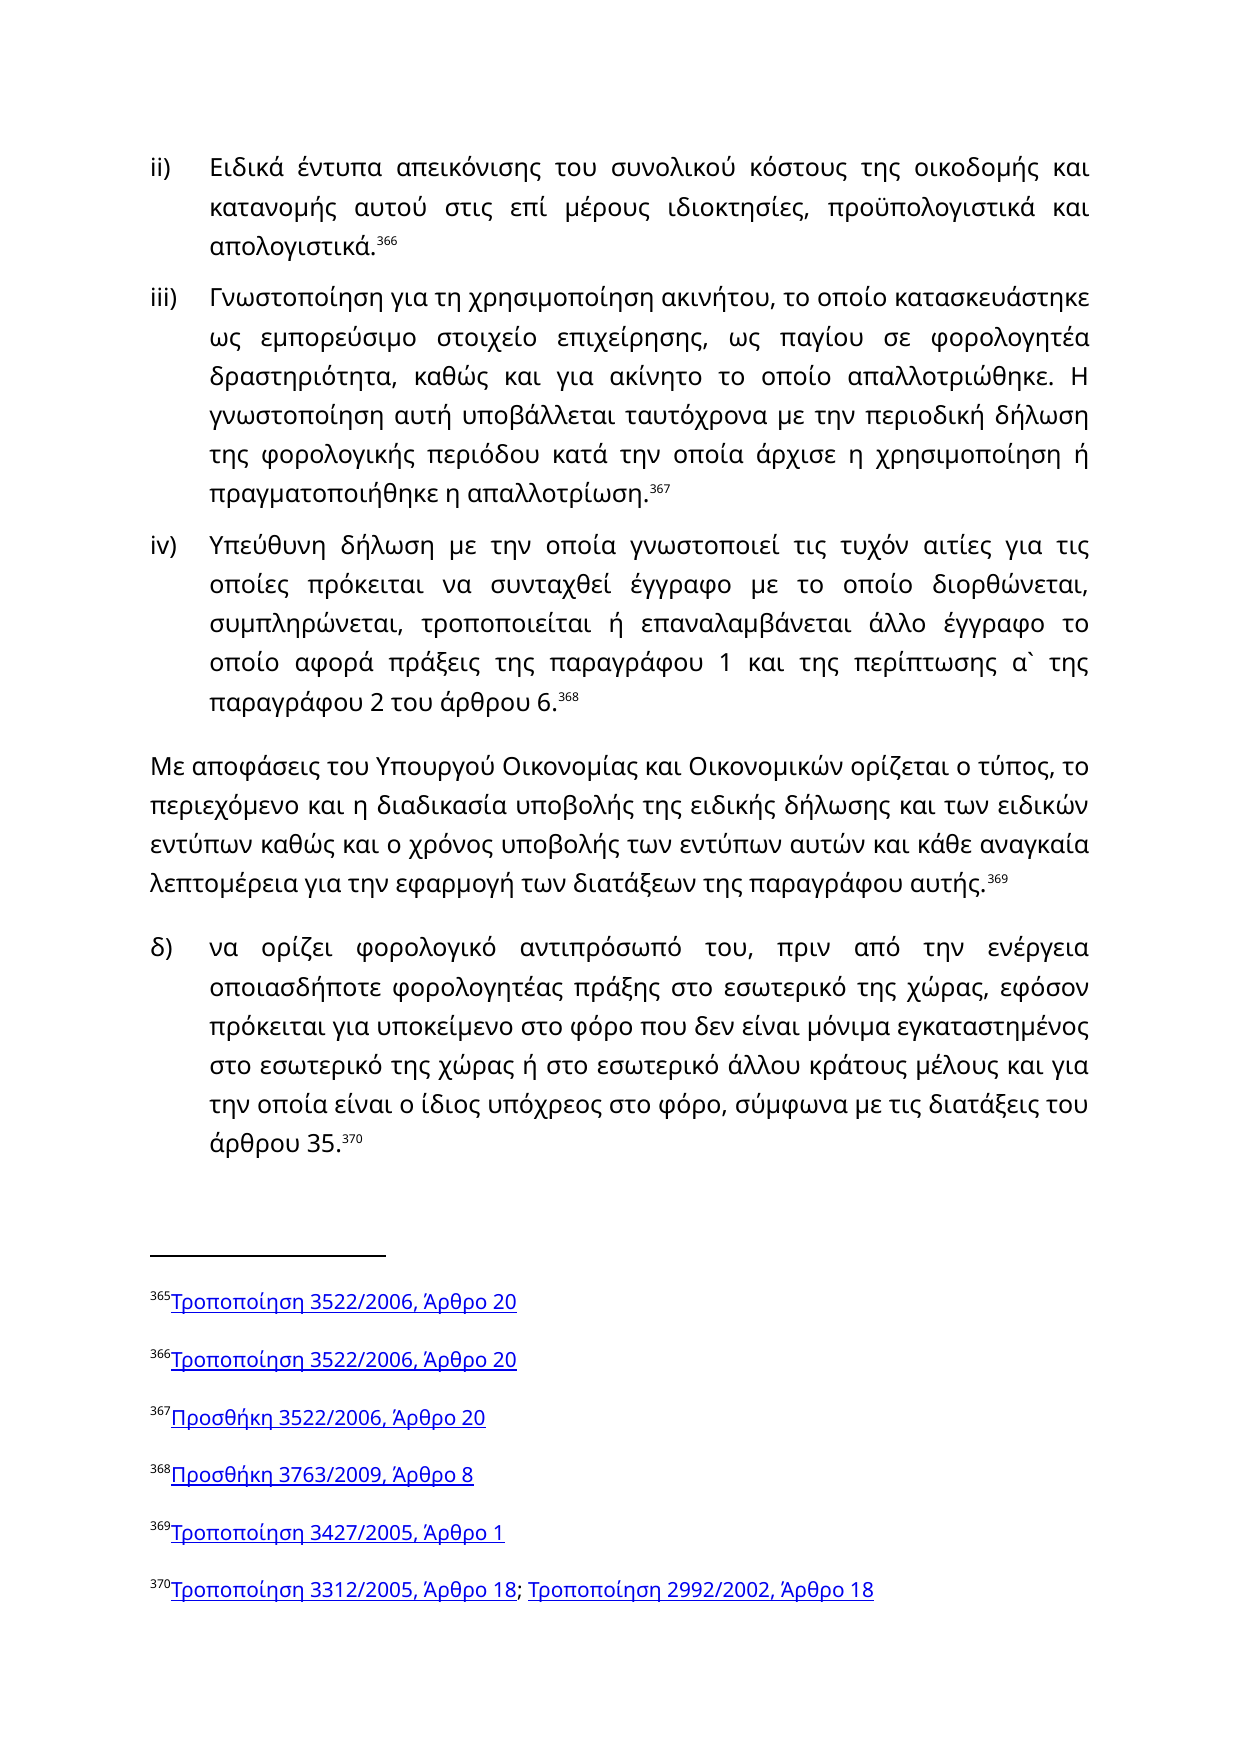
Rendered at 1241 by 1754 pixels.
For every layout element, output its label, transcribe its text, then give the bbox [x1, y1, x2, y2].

text Τροποποίηση 3522/2006, Άρθρο 20 [150, 1345, 1090, 1373]
list δ) να ορίζει φορολογικό αντιπρόσωπό του, πριν από την ενέργεια οποιασδήποτε φορολογητέας πράξης στο εσωτερικό της χώρας, εφόσον πρόκειται για υποκείμενο στο φόρο που δεν είναι μόνιμα εγκαταστημένος στο εσωτερικό της χώρας ή στο εσωτερικό άλλου κράτους μέλους και για την οποία είναι ο ίδιος υπόχρεος στο φόρο, σύμφωνα με τις διατάξεις του άρθρου 35. [150, 930, 1090, 1160]
text Με αποφάσεις του Υπουργού Οικονομίας και Οικονομικών ορίζεται ο τύπος, το περιεχόμενο και η διαδικασία υποβολής της ειδικής δήλωσης και των ειδικών εντύπων καθώς και ο χρόνος υποβολής των εντύπων αυτών και κάθε αναγκαία λεπτομέρεια για την εφαρμογή των διατάξεων της παραγράφου αυτής. [150, 748, 1090, 900]
text Τροποποίηση 3427/2005, Άρθρο 1 [150, 1518, 1090, 1546]
list iii) Γνωστοποίηση για τη χρησιμοποίηση ακινήτου, το οποίο κατασκευάστηκε ως εμπορεύσιμο στοιχείο επιχείρησης, ως παγίου σε φορολογητέα δραστηριότητα, καθώς και για ακίνητο το οποίο απαλλοτριώθηκε. Η γνωστοποίηση αυτή υποβάλλεται ταυτόχρονα με την περιοδική δήλωση της φορολογικής περιόδου κατά την οποία άρχισε η χρησιμοποίηση ή πραγματοποιήθηκε η απαλλοτρίωση. [150, 280, 1090, 510]
text Προσθήκη 3522/2006, Άρθρο 20 [150, 1403, 1090, 1431]
text Τροποποίηση 3312/2005, Άρθρο 18; Τροποποίηση 2992/2002, Άρθρο 18 [150, 1576, 1090, 1604]
text Προσθήκη 3763/2009, Άρθρο 8 [150, 1460, 1090, 1489]
text Τροποποίηση 3522/2006, Άρθρο 20 [150, 1287, 1090, 1316]
list ii) Ειδικά έντυπα απεικόνισης του συνολικού κόστους της οικοδομής και κατανομής αυτού στις επί μέρους ιδιοκτησίες, προϋπολογιστικά και απολογιστικά. [150, 150, 1090, 262]
list iv) Υπεύθυνη δήλωση με την οποία γνωστοποιεί τις τυχόν αιτίες για τις οποίες πρόκειται να συνταχθεί έγγραφο με το οποίο διορθώνεται, συμπληρώνεται, τροποποιείται ή επαναλαμβάνεται άλλο έγγραφο το οποίο αφορά πράξεις της παραγράφου 1 και της περίπτωσης α` της παραγράφου 2 του άρθρου 6. [150, 527, 1090, 718]
